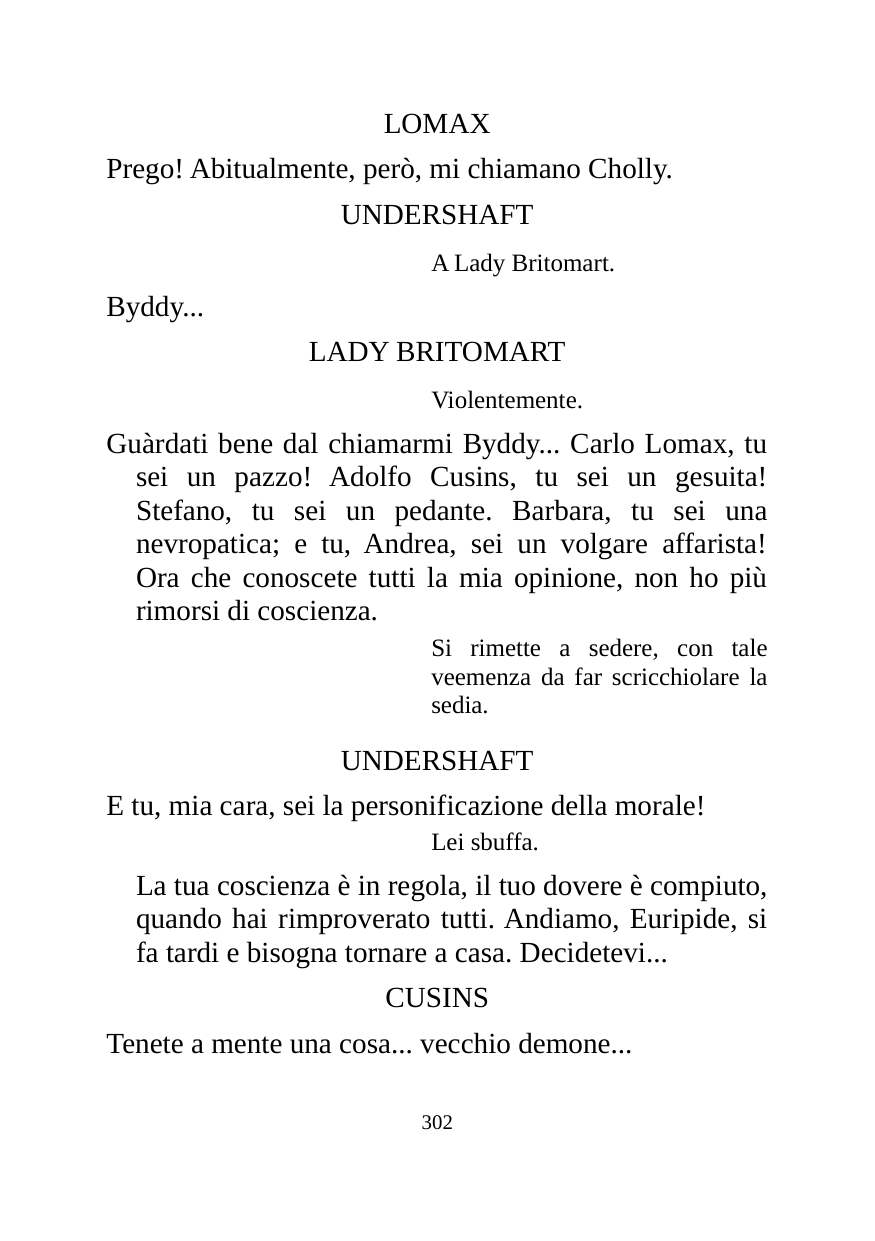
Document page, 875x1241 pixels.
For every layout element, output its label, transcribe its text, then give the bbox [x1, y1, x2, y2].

text Lei sbuffa. [431, 827, 768, 856]
text E tu, mia cara, sei la personificazione della morale! [106, 788, 768, 822]
text Prego! Abitualmente, però, mi chiamano Cholly. [106, 152, 768, 185]
text UNDERSHAFT [106, 197, 768, 230]
text A Lady Britomart. [431, 248, 768, 277]
text CUSINS [106, 980, 768, 1014]
text La tua coscienza è in regola, il tuo dovere è compiuto, quando hai rimproverato tutti. Andiamo, Euripide, si fa tardi e bisogna tornare a casa. Decidetevi... [136, 868, 768, 969]
text UNDERSHAFT [106, 743, 768, 776]
text Tenete a mente una cosa... vecchio demone... [106, 1026, 768, 1059]
text Byddy... [106, 289, 768, 322]
text Violentemente. [431, 385, 768, 414]
text Si rimette a sedere, con tale veemenza da far scricchiolare la sedia. [431, 633, 768, 719]
text Guàrdati bene dal chiamarmi Byddy... Carlo Lomax, tu sei un pazzo! Adolfo Cusins, tu sei un gesuita! Stefano, tu sei un pedante. Barbara, tu sei una nevropatica; e tu, Andrea, sei un volgare affarista! Ora che conoscete tutti la mia opinione, non ho più rimorsi di coscienza. [106, 426, 768, 627]
text LOMAX [106, 106, 768, 140]
text LADY BRITOMART [106, 334, 768, 367]
